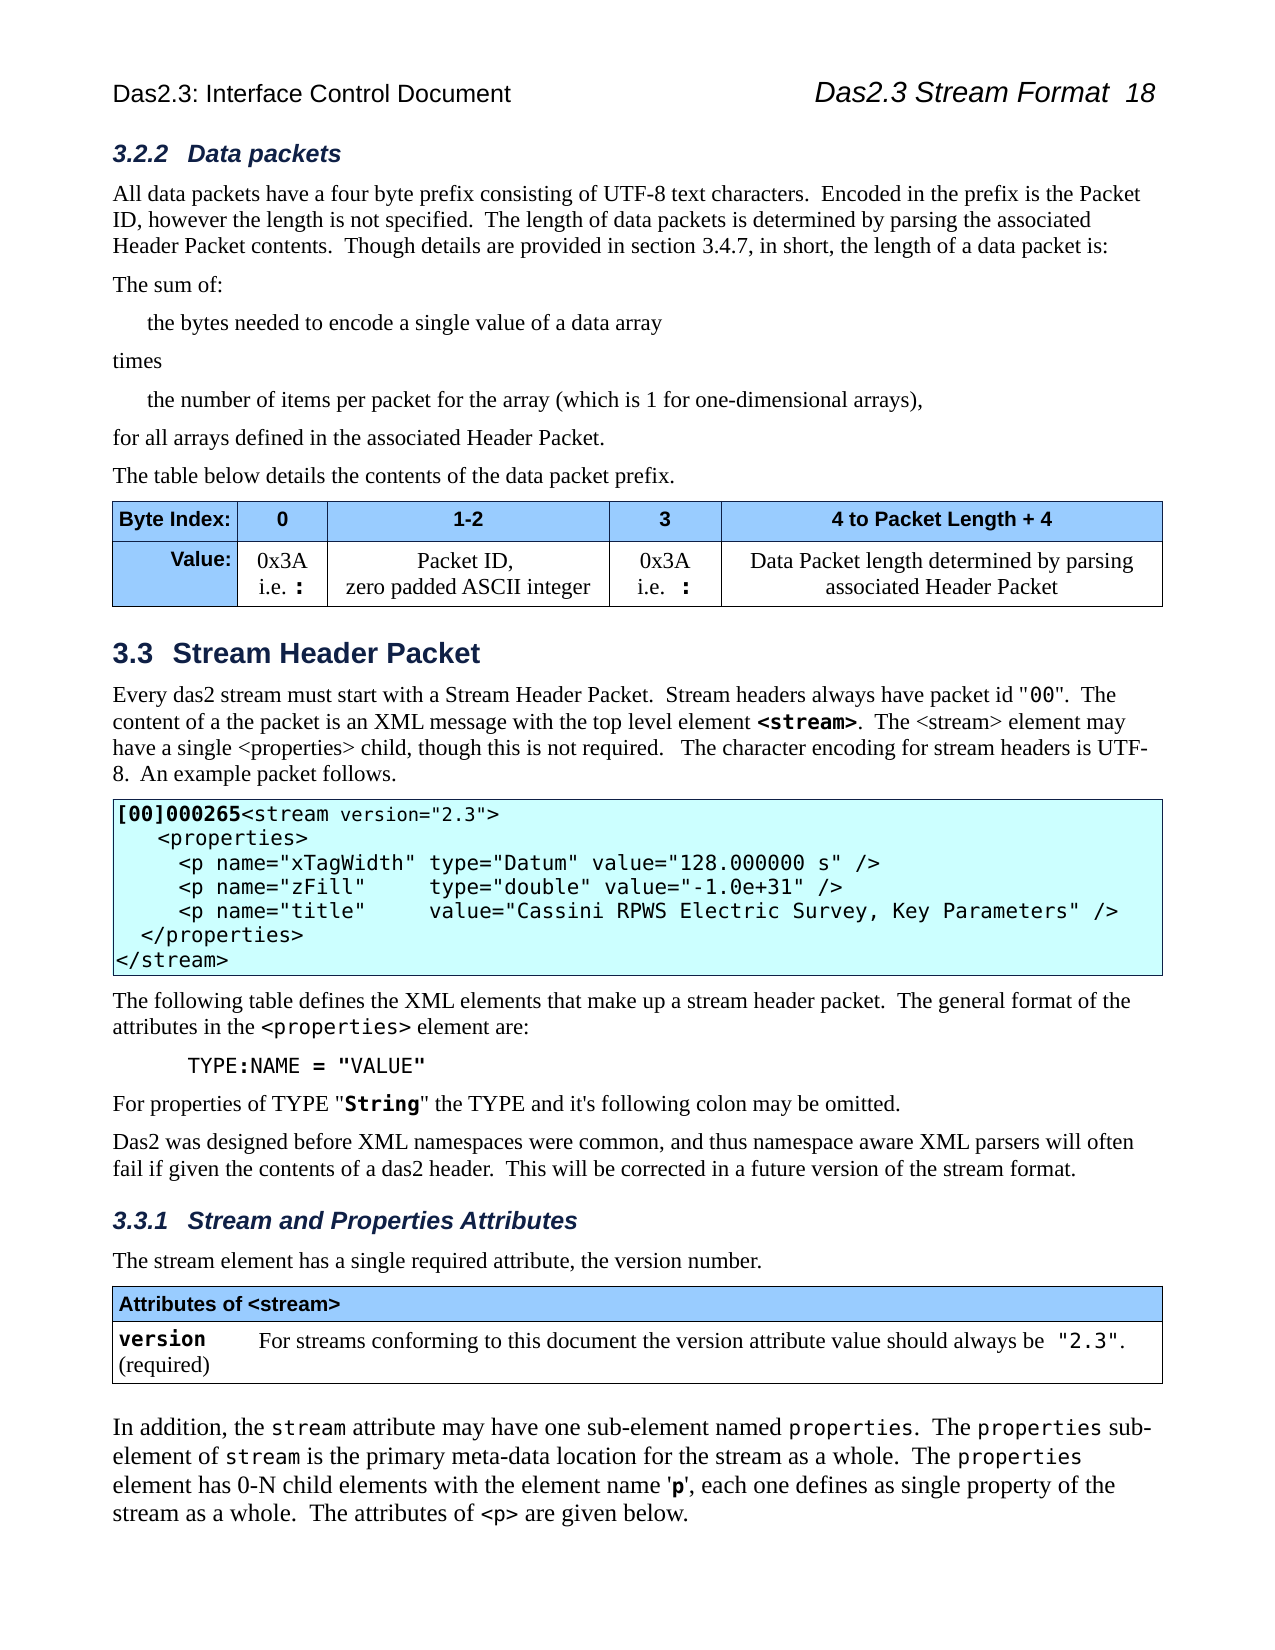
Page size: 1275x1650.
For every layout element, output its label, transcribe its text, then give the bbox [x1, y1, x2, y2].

table_cell Value: [113, 542, 237, 606]
text In addition, the stream attribute may have one sub-element named properties. The properties sub-element of stream is the primary meta-data location for the stream as a whole. The properties element has 0-N child elements with the element name 'p', each one defines as single property of the stream as a whole. The attributes of <p> are given below. [112, 1412, 1162, 1527]
text the bytes needed to encode a single value of a data array [112, 309, 1162, 336]
table_header Attributes of <stream> [113, 1287, 1162, 1321]
table_cell version (required) [113, 1322, 252, 1383]
table_cell For streams conforming to this document the version attribute value should always be "2.3". [253, 1322, 1162, 1383]
text Das2 was designed before XML namespaces were common, and thus namespace aware XML parsers will often fail if given the contents of a das2 header. This will be corrected in a future version of the stream format. [112, 1128, 1162, 1181]
text </properties> [114, 920, 1162, 944]
table_cell Data Packet length determined by parsing associated Header Packet [722, 542, 1162, 606]
table_header 4 to Packet Length + 4 [722, 502, 1162, 541]
text Every das2 stream must start with a Stream Header Packet. Stream headers always have packet id "00". The content of a the packet is an XML message with the top level element <stream>. The <stream> element may have a single <properties> child, though this is not required. The character encoding for stream headers is UTF-8. An example packet follows. [112, 681, 1162, 787]
text for all arrays defined in the associated Header Packet. [112, 424, 1162, 451]
text All data packets have a four byte prefix consisting of UTF-8 text characters. Encoded in the prefix is the Packet ID, however the length is not specified. The length of data packets is determined by parsing the associated Header Packet contents. Though details are provided in section 3.4.7, in short, the length of a data packet is: [112, 180, 1162, 259]
table_header 1-2 [328, 502, 609, 541]
text The table below details the contents of the data packet prefix. [112, 462, 1162, 489]
text <properties> [114, 823, 1162, 847]
text For properties of TYPE "String" the TYPE and it's following colon may be omitted. [112, 1090, 1162, 1116]
text </stream> [114, 944, 1162, 975]
subtitle Stream and Properties Attributes [112, 1206, 1162, 1235]
text TYPE:NAME = "VALUE" [112, 1052, 1162, 1078]
subtitle Data packets [112, 138, 1162, 167]
table_header 3 [610, 502, 721, 541]
table_header Byte Index: [113, 502, 237, 541]
text The following table defines the XML elements that make up a stream header packet. The general format of the attributes in the <properties> element are: [112, 987, 1162, 1040]
table_header 0 [238, 502, 327, 541]
subtitle Stream Header Packet [112, 636, 1162, 669]
text the number of items per packet for the array (which is 1 for one-dimensional arrays), [112, 386, 1162, 412]
text <p name="xTagWidth" type="Datum" value="128.000000 s" /> [114, 847, 1162, 872]
table_cell 0x3A i.e. : [238, 542, 327, 606]
table_cell 0x3A i.e. : [610, 542, 721, 606]
text <p name="zFill" type="double" value="-1.0e+31" /> [114, 872, 1162, 896]
table_cell Packet ID, zero padded ASCII integer [328, 542, 609, 606]
text The stream element has a single required attribute, the version number. [112, 1247, 1162, 1274]
text <p name="title" value="Cassini RPWS Electric Survey, Key Parameters" /> [114, 896, 1162, 920]
text The sum of: [112, 271, 1162, 297]
text [00]000265<stream version="2.3"> [114, 800, 1162, 823]
text times [112, 347, 1162, 374]
